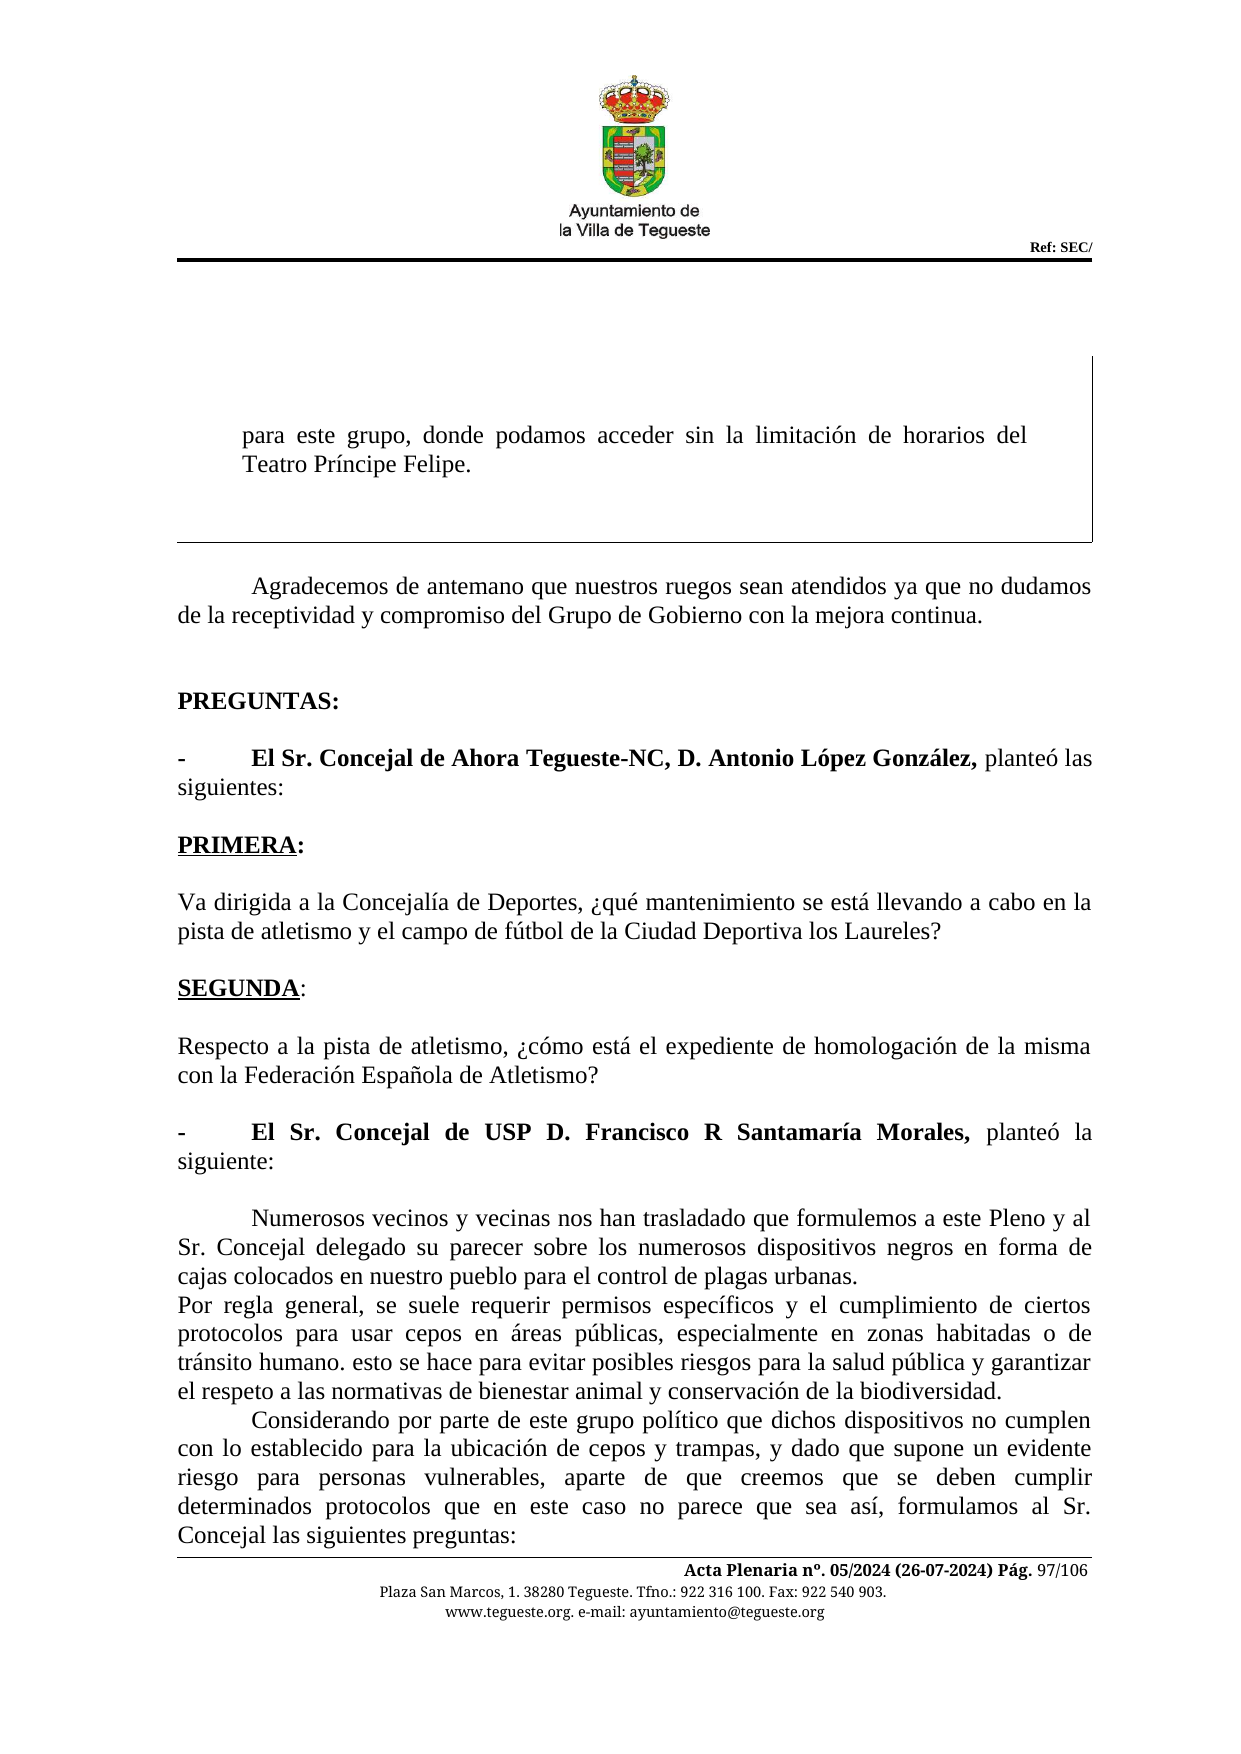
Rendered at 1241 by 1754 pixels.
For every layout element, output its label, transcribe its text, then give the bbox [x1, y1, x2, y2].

text Respecto a la pista de atletismo, ¿cómo está el expediente de homologación de la misma con la Federación Española de Atletismo? [177, 1031, 1092, 1088]
text Va dirigida a la Concejalía de Deportes, ¿qué mantenimiento se está llevando a cabo en la pista de atletismo y el campo de fútbol de la Ciudad Deportiva los Laureles? [177, 887, 1092, 945]
text Por regla general, se suele requerir permisos específicos y el cumplimiento de ciertos protocolos para usar cepos en áreas públicas, especialmente en zonas habitadas o de tránsito humano. esto se hace para evitar posibles riesgos para la salud pública y garantizar el respeto a las normativas de bienestar animal y conservación de la biodiversidad. [177, 1290, 1092, 1405]
list El Sr. Concejal de Ahora Tegueste-NC, D. Antonio López González, planteó las siguientes: [177, 743, 1092, 801]
list Numerosos vecinos y vecinas nos han trasladado que formulemos a este Pleno y al Sr. Concejal delegado su parecer sobre los numerosos dispositivos negros en forma de cajas colocados en nuestro pueblo para el control de plagas urbanas. [177, 1203, 1092, 1290]
list El Sr. Concejal de USP D. Francisco R Santamaría Morales, planteó la siguiente: [177, 1117, 1092, 1175]
text PREGUNTAS: [177, 686, 1092, 715]
list Considerando por parte de este grupo político que dichos dispositivos no cumplen con lo establecido para la ubicación de cepos y trampas, y dado que supone un evidente riesgo para personas vulnerables, aparte de que creemos que se deben cumplir determinados protocolos que en este caso no parece que sea así, formulamos al Sr. Concejal las siguientes preguntas: [177, 1405, 1092, 1548]
text para este grupo, donde podamos acceder sin la limitación de horarios del Teatro Príncipe Felipe. [177, 356, 1092, 542]
text SEGUNDA: [177, 973, 1092, 1002]
text Agradecemos de antemano que nuestros ruegos sean atendidos ya que no dudamos de la receptividad y compromiso del Grupo de Gobierno con la mejora continua. [177, 571, 1093, 628]
text PRIMERA: [177, 830, 1092, 858]
